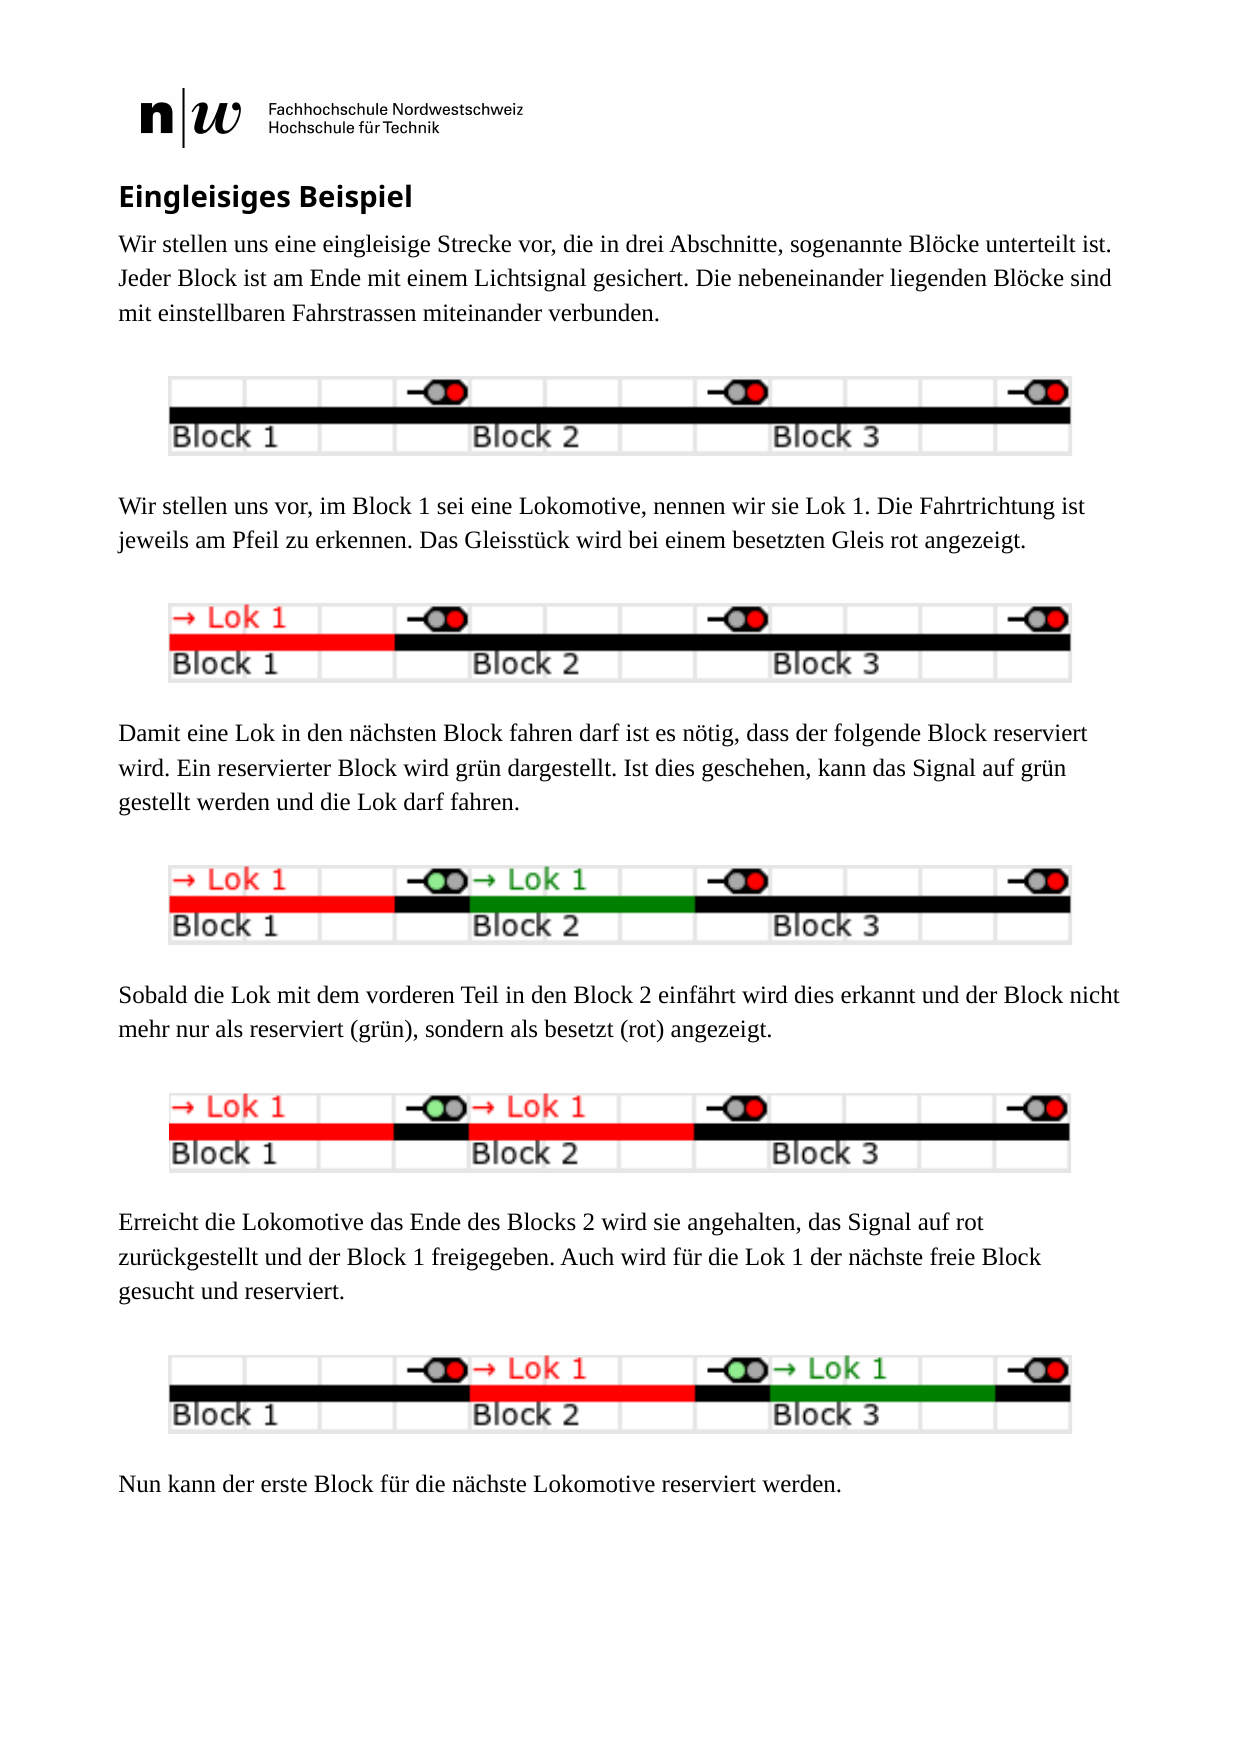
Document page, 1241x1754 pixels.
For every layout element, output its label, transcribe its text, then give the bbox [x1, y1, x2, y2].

picture [141, 88, 523, 148]
text Damit eine Lok in den nächsten Block fahren darf ist es nötig, dass der folgende Block reserviert wird. Ein reservierter Block wird grün dargestellt. Ist dies geschehen, kann das Signal auf grün gestellt werden und die Lok darf fahren. [118, 574, 1122, 816]
subtitle Eingleisiges Beispiel [118, 176, 1122, 216]
picture [168, 603, 1073, 683]
picture [169, 1093, 1072, 1173]
text Wir stellen uns vor, im Block 1 sei eine Lokomotive, nennen wir sie Lok 1. Die Fahrtrichtung ist jeweils am Pfeil zu erkennen. Das Gleisstück wird bei einem besetzten Gleis rot angezeigt. [118, 347, 1122, 554]
picture [168, 376, 1073, 456]
text Erreicht die Lokomotive das Ende des Blocks 2 wird sie angehalten, das Signal auf rot zurückgestellt und der Block 1 freigegeben. Auch wird für die Lok 1 der nächste freie Block gesucht und reserviert. [118, 1063, 1122, 1305]
text Sobald die Lok mit dem vorderen Teil in den Block 2 einfährt wird dies erkannt und der Block nicht mehr nur als reserviert (grün), sondern als besetzt (rot) angezeigt. [118, 836, 1122, 1043]
text Nun kann der erste Block für die nächste Lokomotive reserviert werden. [118, 1325, 1122, 1498]
picture [168, 1355, 1073, 1434]
text Wir stellen uns eine eingleisige Strecke vor, die in drei Abschnitte, sogenannte Blöcke unterteilt ist. Jeder Block ist am Ende mit einem Lichtsignal gesichert. Die nebeneinander liegenden Blöcke sind mit einstellbaren Fahrstrassen miteinander verbunden. [118, 229, 1122, 327]
picture [168, 865, 1073, 945]
